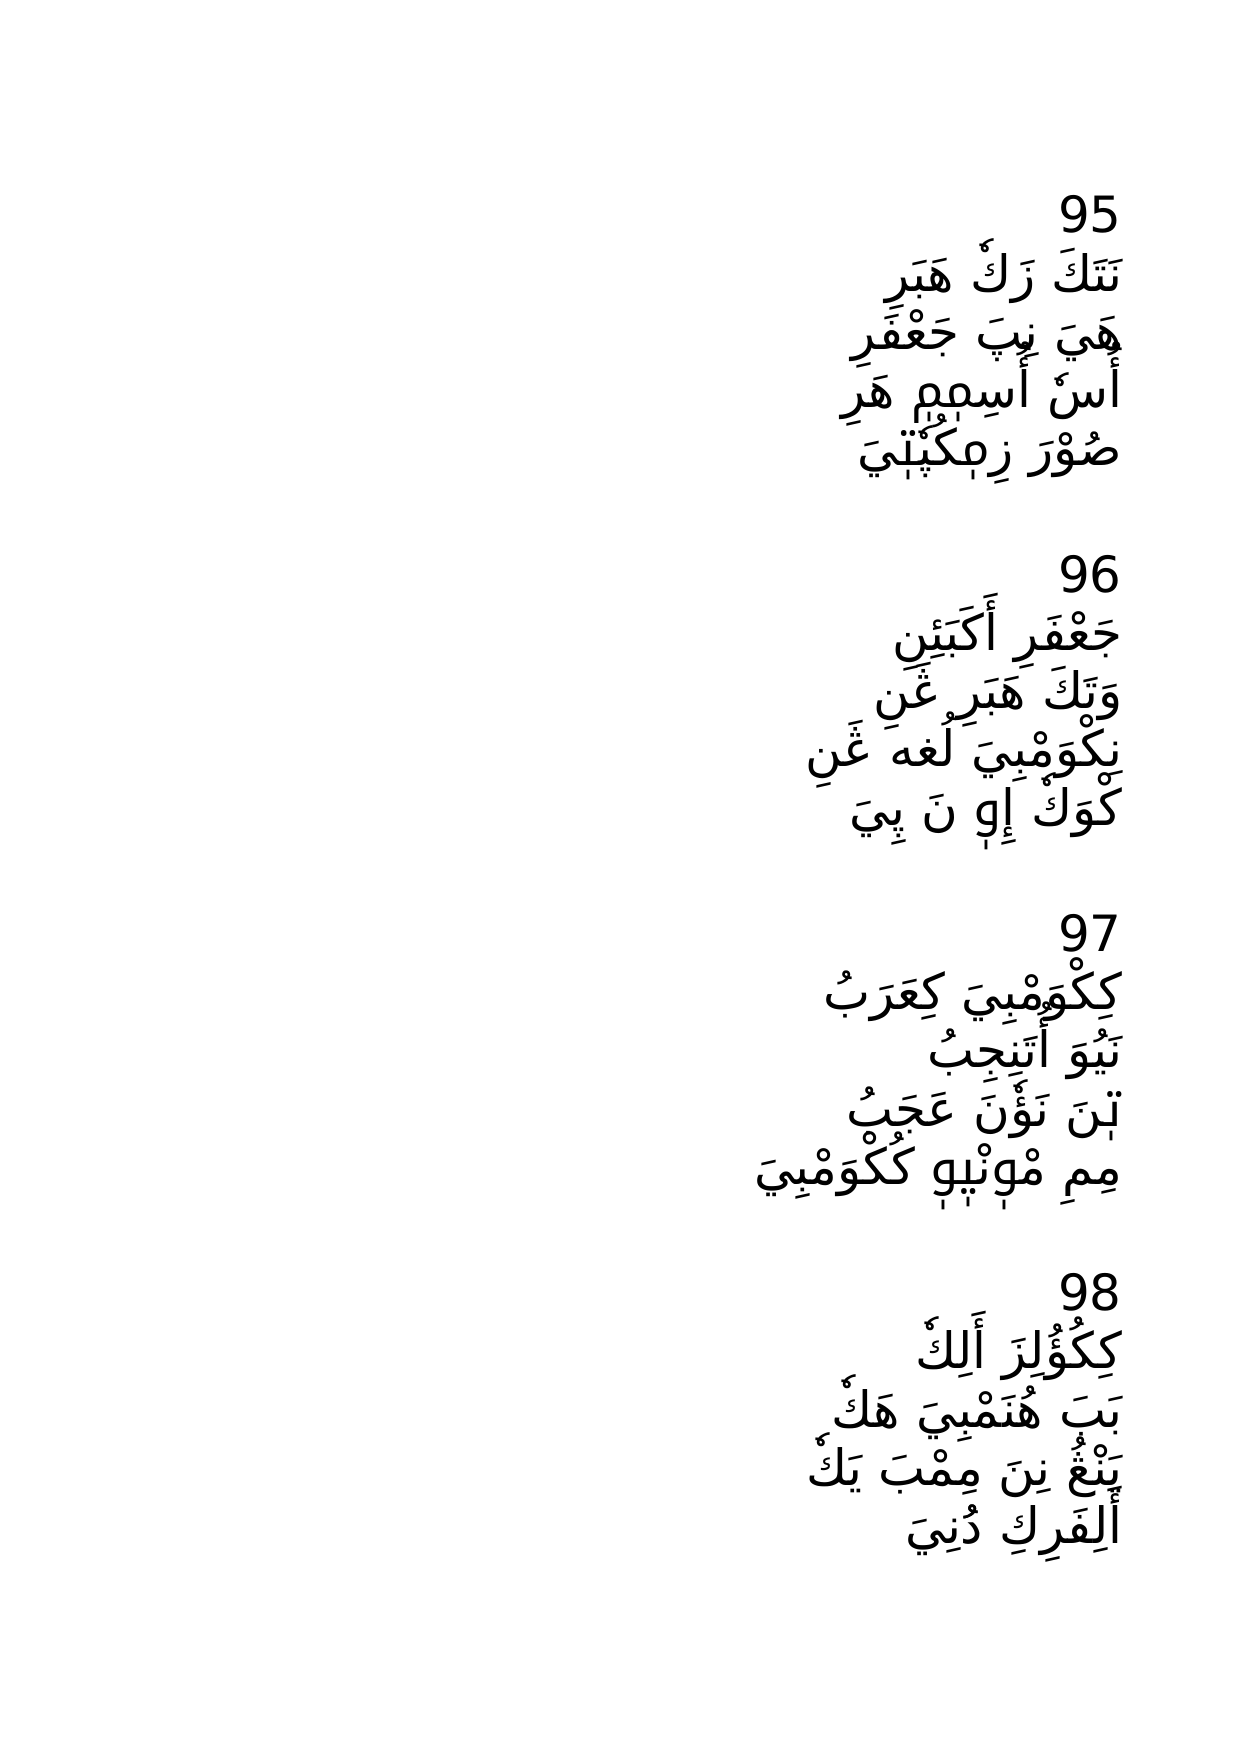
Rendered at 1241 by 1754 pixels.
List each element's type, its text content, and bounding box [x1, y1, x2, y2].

text كْوَكٗ إِوٖ نَ پِيَ [118, 778, 1122, 837]
text صُوْرَ زِمٖكُپٗتٖيَ [118, 419, 1122, 477]
text نَيُوَ أُتَنِجِبُ [118, 1021, 1122, 1079]
text بَبَ هُنَمْبِيَ هَكٗ [118, 1381, 1122, 1439]
text كِكُؤُلِزَ أَلِكٗ [118, 1322, 1122, 1381]
text جَعْفَرِ أَكَبَئِنِ [118, 604, 1122, 662]
text 95 [118, 186, 1122, 244]
text 98 [118, 1264, 1122, 1322]
text كِكْوَمْبِيَ كِعَرَبُ [118, 963, 1122, 1021]
text يَنْڠُ نِنَ مِمْبَ يَكٗ [118, 1439, 1122, 1497]
text هَيَ نِپَ جَعْفَرِ [118, 303, 1122, 361]
text مِمِ مْوٖنْيٖوٖ كُكْوَمْبِيَ [118, 1138, 1122, 1196]
text نِكْوَمْبِيَ لُغه ڠَنِ [118, 720, 1122, 778]
text وَتَكَ هَبَرِ ڠَنِ [118, 662, 1122, 720]
text أَلِفَرِكِ دُُنِيَ [118, 1497, 1122, 1555]
text أُسٗ أُسِمٖمٖ هَرِ [118, 361, 1122, 419]
text 97 [118, 905, 1122, 963]
text تٖنَ نَؤٗنَ عَجَبُ [118, 1079, 1122, 1138]
text 96 [118, 546, 1122, 604]
text نَتَكَ زَكٗ هَبَرِ [118, 244, 1122, 303]
